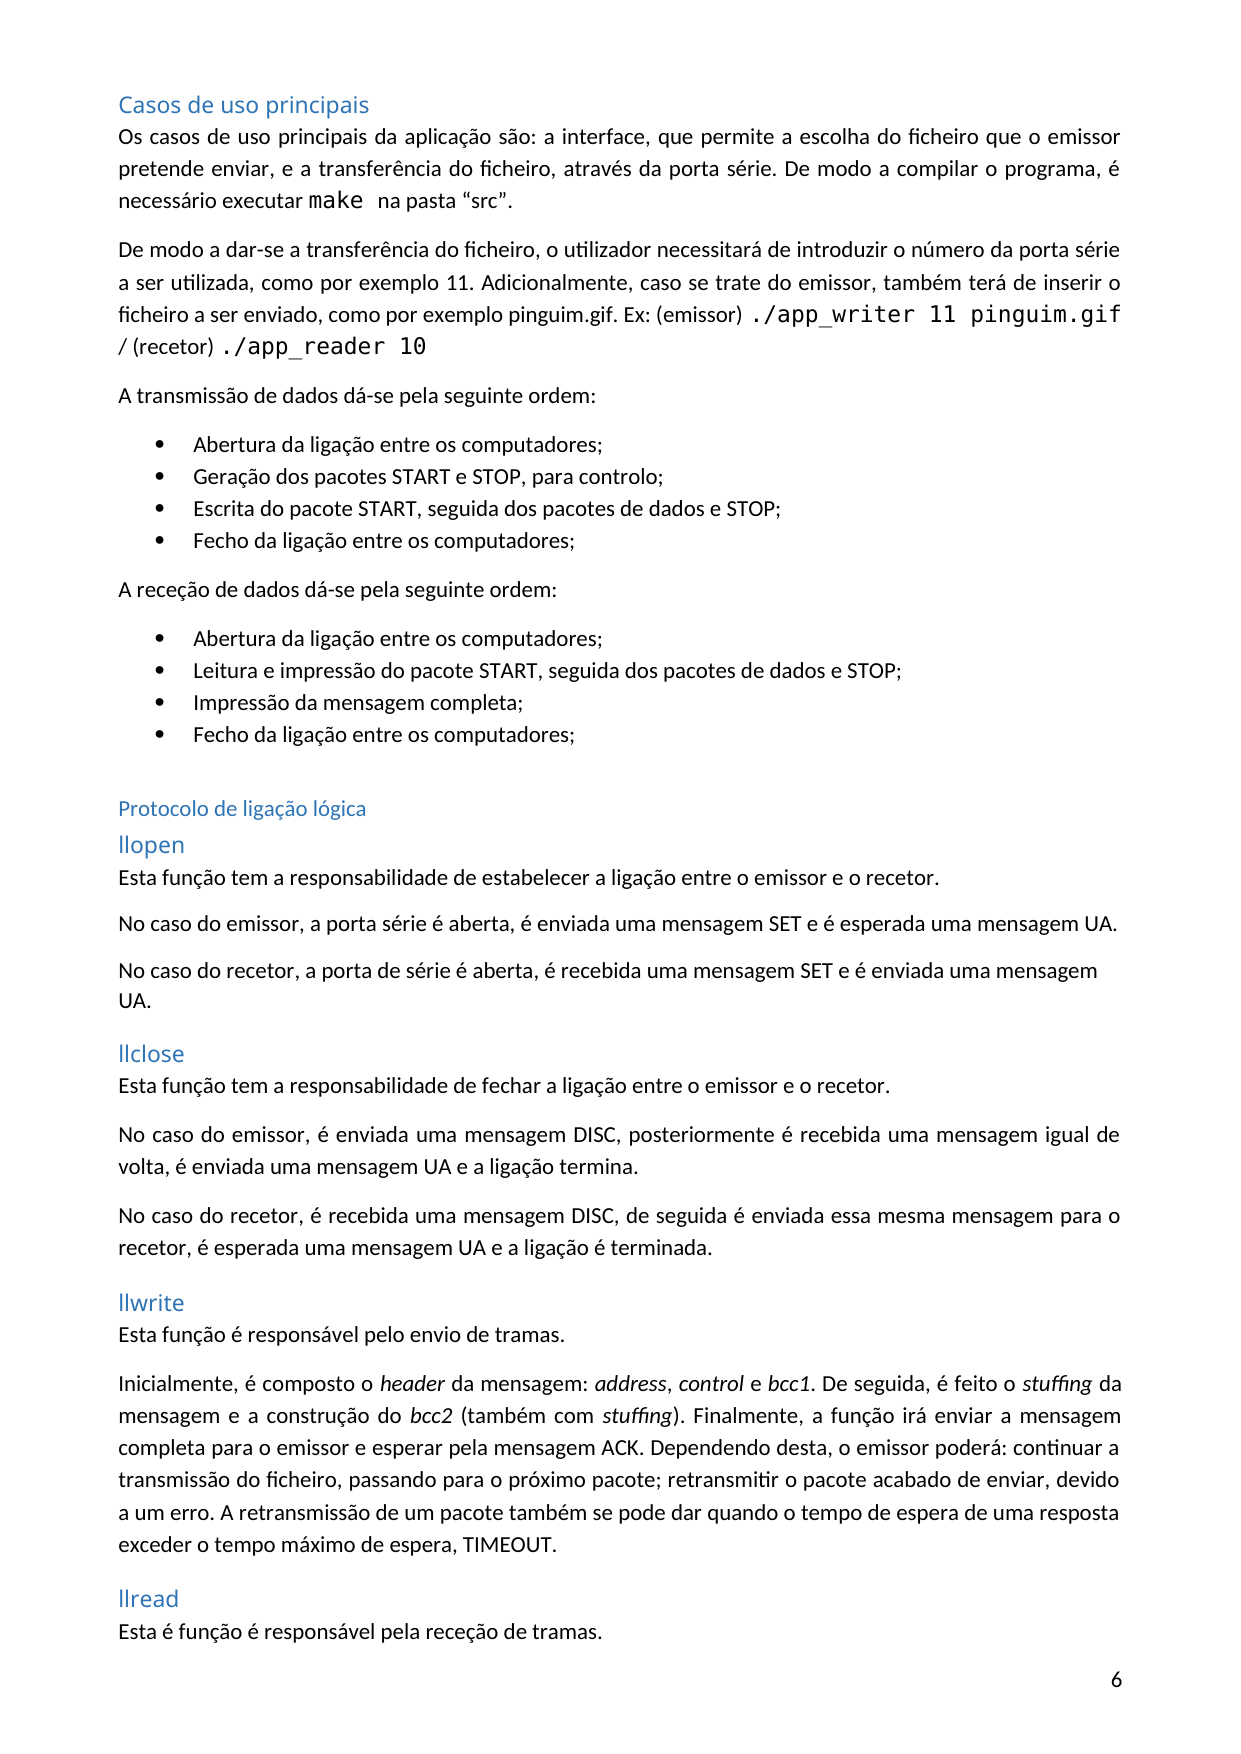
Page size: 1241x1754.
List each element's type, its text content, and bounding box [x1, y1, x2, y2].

text Os casos de uso principais da aplicação são: a interface, que permite a escolha do ficheiro que o emissor pretende enviar, e a transferência do ficheiro, através da porta série. De modo a compilar o programa, é necessário executar make na pasta “src”. [118, 122, 1122, 215]
text A transmissão de dados dá-se pela seguinte ordem: [118, 381, 1122, 409]
text De modo a dar-se a transferência do ficheiro, o utilizador necessitará de introduzir o número da porta série a ser utilizada, como por exemplo 11. Adicionalmente, caso se trate do emissor, também terá de inserir o ficheiro a ser enviado, como por exemplo pinguim.gif. Ex: (emissor) ./app_writer 11 pinguim.gif / (recetor) ./app_reader 10 [118, 236, 1122, 360]
text Inicialmente, é composto o header da mensagem: address, control e bcc1. De seguida, é feito o stuffing da mensagem e a construção do bcc2 (também com stuffing). Finalmente, a função irá enviar a mensagem completa para o emissor e esperar pela mensagem ACK. Dependendo desta, o emissor poderá: continuar a transmissão do ficheiro, passando para o próximo pacote; retransmitir o pacote acabado de enviar, devido a um erro. A retransmissão de um pacote também se pode dar quando o tempo de espera de uma resposta exceder o tempo máximo de espera, TIMEOUT. [118, 1369, 1122, 1558]
subtitle llopen [118, 829, 1122, 860]
list Fecho da ligação entre os computadores; [156, 526, 1122, 554]
subtitle Casos de uso principais [118, 88, 1122, 120]
list Abertura da ligação entre os computadores; [156, 624, 1122, 652]
list Geração dos pacotes START e STOP, para controlo; [156, 462, 1122, 490]
text No caso do emissor, a porta série é aberta, é enviada uma mensagem SET e é esperada uma mensagem UA. [118, 909, 1122, 937]
text No caso do recetor, é recebida uma mensagem DISC, de seguida é enviada essa mesma mensagem para o recetor, é esperada uma mensagem UA e a ligação é terminada. [118, 1201, 1122, 1261]
subtitle Protocolo de ligação lógica [118, 794, 1122, 822]
text Esta é função é responsável pela receção de tramas. [118, 1617, 1122, 1645]
text No caso do emissor, é enviada uma mensagem DISC, posteriormente é recebida uma mensagem igual de volta, é enviada uma mensagem UA e a ligação termina. [118, 1120, 1122, 1180]
text A receção de dados dá-se pela seguinte ordem: [118, 575, 1122, 603]
subtitle llwrite [118, 1286, 1122, 1318]
text Esta função tem a responsabilidade de estabelecer a ligação entre o emissor e o recetor. [118, 863, 1122, 891]
subtitle llread [118, 1583, 1122, 1614]
text Esta função tem a responsabilidade de fechar a ligação entre o emissor e o recetor. [118, 1071, 1122, 1099]
subtitle llclose [118, 1038, 1122, 1069]
text Esta função é responsável pelo envio de tramas. [118, 1320, 1122, 1348]
list Impressão da mensagem completa; [156, 688, 1122, 716]
list Escrita do pacote START, seguida dos pacotes de dados e STOP; [156, 494, 1122, 522]
list Fecho da ligação entre os computadores; [156, 721, 1122, 749]
list Leitura e impressão do pacote START, seguida dos pacotes de dados e STOP; [156, 656, 1122, 684]
list Abertura da ligação entre os computadores; [156, 430, 1122, 458]
text No caso do recetor, a porta de série é aberta, é recebida uma mensagem SET e é enviada uma mensagem UA. [118, 956, 1122, 1014]
